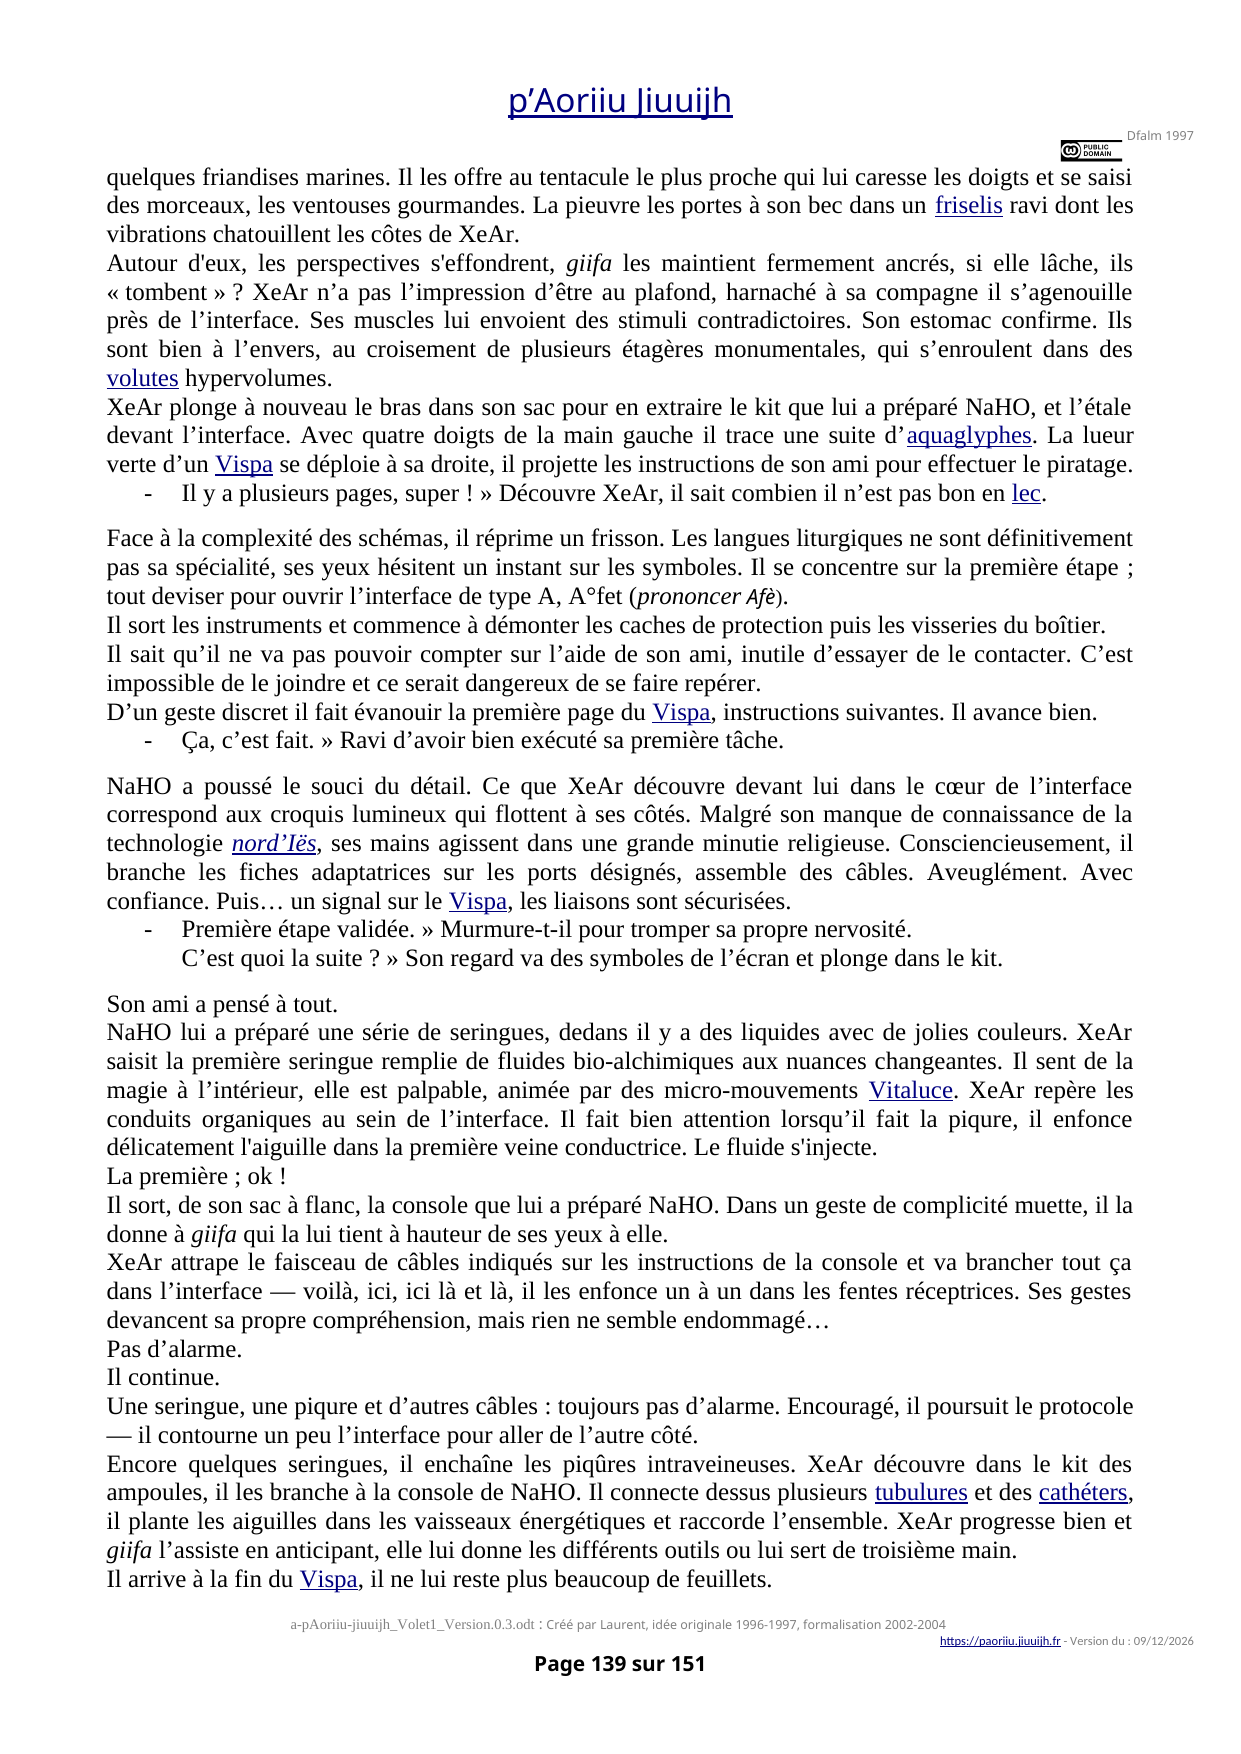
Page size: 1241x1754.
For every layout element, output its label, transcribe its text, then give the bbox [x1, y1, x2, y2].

text Une seringue, une piqure et d’autres câbles : toujours pas d’alarme. Encouragé, il poursuit le protocole — il contourne un peu l’interface pour aller de l’autre côté. [106, 1391, 1134, 1449]
text La première ; ok ! [106, 1161, 1134, 1190]
text Il sait qu’il ne va pas pouvoir compter sur l’aide de son ami, inutile d’essayer de le contacter. C’est impossible de le joindre et ce serait dangereux de se faire repérer. [106, 639, 1134, 697]
text Il sort, de son sac à flanc, la console que lui a préparé NaHO. Dans un geste de complicité muette, il la donne à giifa qui la lui tient à hauteur de ses yeux à elle. [106, 1190, 1134, 1247]
list C’est quoi la suite ? » Son regard va des symboles de l’écran et plonge dans le kit. [181, 943, 1134, 972]
text Il continue. [106, 1362, 1134, 1391]
text Son ami a pensé à tout. [106, 989, 1134, 1017]
text XeAr plonge à nouveau le bras dans son sac pour en extraire le kit que lui a préparé NaHO, et l’étale devant l’interface. Avec quatre doigts de la main gauche il trace une suite d’aquaglyphes. La lueur verte d’un Vispa se déploie à sa droite, il projette les instructions de son ami pour effectuer le piratage. [106, 392, 1134, 478]
text NaHO lui a préparé une série de seringues, dedans il y a des liquides avec de jolies couleurs. XeAr saisit la première seringue remplie de fluides bio-alchimiques aux nuances changeantes. Il sent de la magie à l’intérieur, elle est palpable, animée par des micro-mouvements Vitaluce. XeAr repère les conduits organiques au sein de l’interface. Il fait bien attention lorsqu’il fait la piqure, il enfonce délicatement l'aiguille dans la première veine conductrice. Le fluide s'injecte. [106, 1017, 1134, 1161]
list Ça, c’est fait. » Ravi d’avoir bien exécuté sa première tâche. [144, 725, 1134, 754]
text Face à la complexité des schémas, il réprime un frisson. Les langues liturgiques ne sont définitivement pas sa spécialité, ses yeux hésitent un instant sur les symboles. Il se concentre sur la première étape ; tout deviser pour ouvrir l’interface de type A, A°fet (prononcer Afè). [106, 523, 1134, 610]
text Encore quelques seringues, il enchaîne les piqûres intraveineuses. XeAr découvre dans le kit des ampoules, il les branche à la console de NaHO. Il connecte dessus plusieurs tubulures et des cathéters, il plante les aiguilles dans les vaisseaux énergétiques et raccorde l’ensemble. XeAr progresse bien et giifa l’assiste en anticipant, elle lui donne les différents outils ou lui sert de troisième main. [106, 1449, 1134, 1564]
text Autour d'eux, les perspectives s'effondrent, giifa les maintient fermement ancrés, si elle lâche, ils « tombent » ? XeAr n’a pas l’impression d’être au plafond, harnaché à sa compagne il s’agenouille près de l’interface. Ses muscles lui envoient des stimuli contradictoires. Son estomac confirme. Ils sont bien à l’envers, au croisement de plusieurs étagères monumentales, qui s’enroulent dans des volutes hypervolumes. [106, 248, 1134, 392]
text D’un geste discret il fait évanouir la première page du Vispa, instructions suivantes. Il avance bien. [106, 697, 1134, 725]
list Première étape validée. » Murmure-t-il pour tromper sa propre nervosité. [144, 914, 1134, 943]
text XeAr attrape le faisceau de câbles indiqués sur les instructions de la console et va brancher tout ça dans l’interface — voilà, ici, ici là et là, il les enfonce un à un dans les fentes réceptrices. Ses gestes devancent sa propre compréhension, mais rien ne semble endommagé… [106, 1247, 1134, 1334]
list Il y a plusieurs pages, super ! » Découvre XeAr, il sait combien il n’est pas bon en lec. [144, 478, 1134, 507]
text Pas d’alarme. [106, 1334, 1134, 1362]
text quelques friandises marines. Il les offre au tentacule le plus proche qui lui caresse les doigts et se saisi des morceaux, les ventouses gourmandes. La pieuvre les portes à son bec dans un friselis ravi dont les vibrations chatouillent les côtes de XeAr. [106, 162, 1134, 248]
text NaHO a poussé le souci du détail. Ce que XeAr découvre devant lui dans le cœur de l’interface correspond aux croquis lumineux qui flottent à ses côtés. Malgré son manque de connaissance de la technologie nord’Iës, ses mains agissent dans une grande minutie religieuse. Consciencieusement, il branche les fiches adaptatrices sur les ports désignés, assemble des câbles. Aveuglément. Avec confiance. Puis… un signal sur le Vispa, les liaisons sont sécurisées. [106, 771, 1134, 914]
text Il arrive à la fin du Vispa, il ne lui reste plus beaucoup de feuillets. [106, 1564, 1134, 1592]
text Il sort les instruments et commence à démonter les caches de protection puis les visseries du boîtier. [106, 610, 1134, 639]
